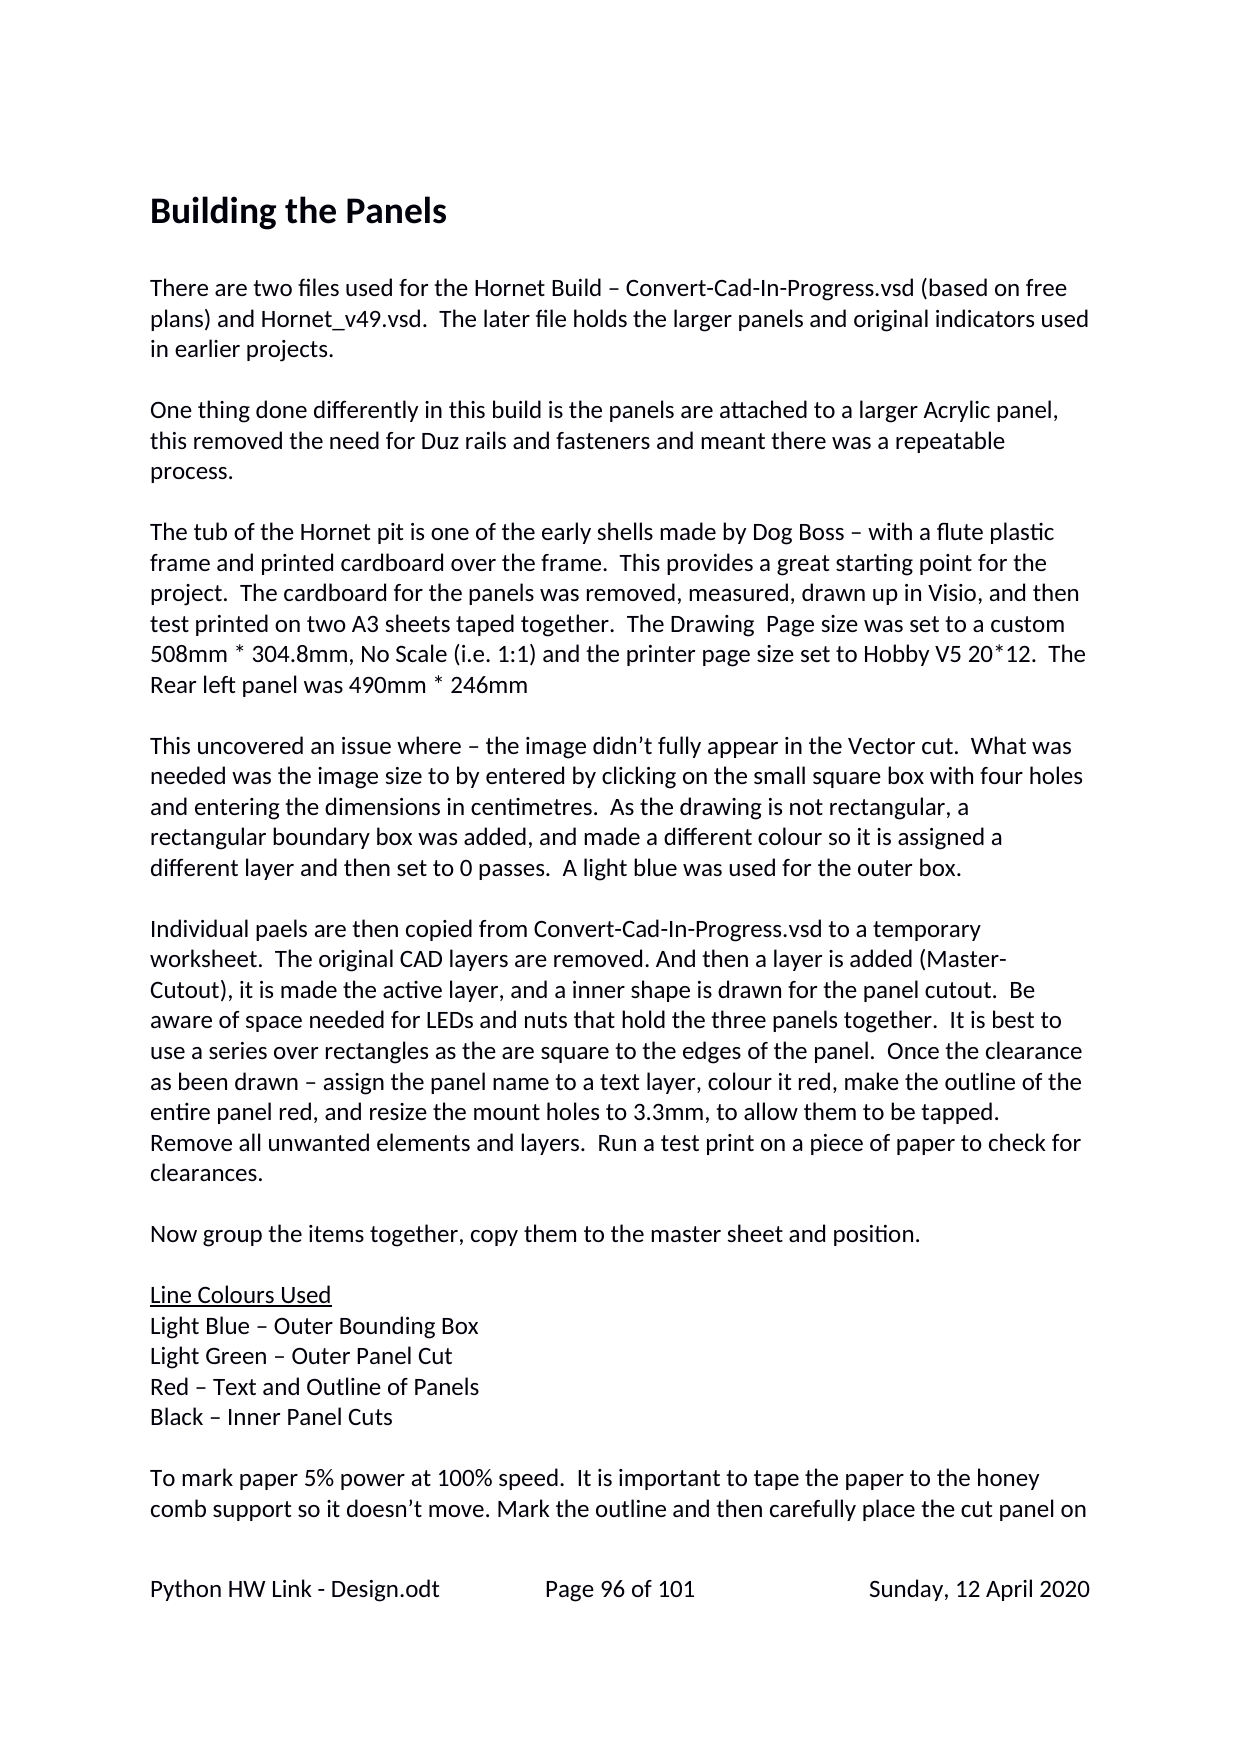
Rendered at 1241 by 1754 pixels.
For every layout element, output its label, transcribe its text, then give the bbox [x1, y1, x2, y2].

text Light Blue – Outer Bounding Box [150, 1310, 1090, 1340]
text The tub of the Hornet pit is one of the early shells made by Dog Boss – with a flute plastic frame and printed cardboard over the frame. This provides a great starting point for the project. The cardboard for the panels was removed, measured, drawn up in Visio, and then test printed on two A3 sheets taped together. The Drawing Page size was set to a custom 508mm * 304.8mm, No Scale (i.e. 1:1) and the printer page size set to Hobby V5 20*12. The Rear left panel was 490mm * 246mm [150, 516, 1090, 699]
text Individual paels are then copied from Convert-Cad-In-Progress.vsd to a temporary worksheet. The original CAD layers are removed. And then a layer is added (Master-Cutout), it is made the active layer, and a inner shape is drawn for the panel cutout. Be aware of space needed for LEDs and nuts that hold the three panels together. It is best to use a series over rectangles as the are square to the edges of the panel. Once the clearance as been drawn – assign the panel name to a text layer, colour it red, make the outline of the entire panel red, and resize the mount holes to 3.3mm, to allow them to be tapped. Remove all unwanted elements and layers. Run a test print on a piece of paper to check for clearances. [150, 913, 1090, 1188]
text Red – Text and Outline of Panels [150, 1371, 1090, 1401]
text Now group the items together, copy them to the master sheet and position. [150, 1218, 1090, 1249]
text Light Green – Outer Panel Cut [150, 1340, 1090, 1371]
text One thing done differently in this build is the panels are attached to a larger Acrylic panel, this removed the need for Duz rails and fasteners and meant there was a repeatable process. [150, 394, 1090, 486]
text This uncovered an issue where – the image didn’t fully appear in the Vector cut. What was needed was the image size to by entered by clicking on the small square box with four holes and entering the dimensions in centimetres. As the drawing is not rectangular, a rectangular boundary box was added, and made a different colour so it is assigned a different layer and then set to 0 passes. A light blue was used for the outer box. [150, 730, 1090, 883]
text Line Colours Used [150, 1279, 1090, 1310]
text There are two files used for the Hornet Build – Convert-Cad-In-Progress.vsd (based on free plans) and Hornet_v49.vsd. The later file holds the larger panels and original indicators used in earlier projects. [150, 272, 1090, 364]
text To mark paper 5% power at 100% speed. It is important to tape the paper to the honey comb support so it doesn’t move. Mark the outline and then carefully place the cut panel on [150, 1462, 1090, 1523]
subtitle Building the Panels [150, 187, 1090, 233]
text Black – Inner Panel Cuts [150, 1401, 1090, 1432]
